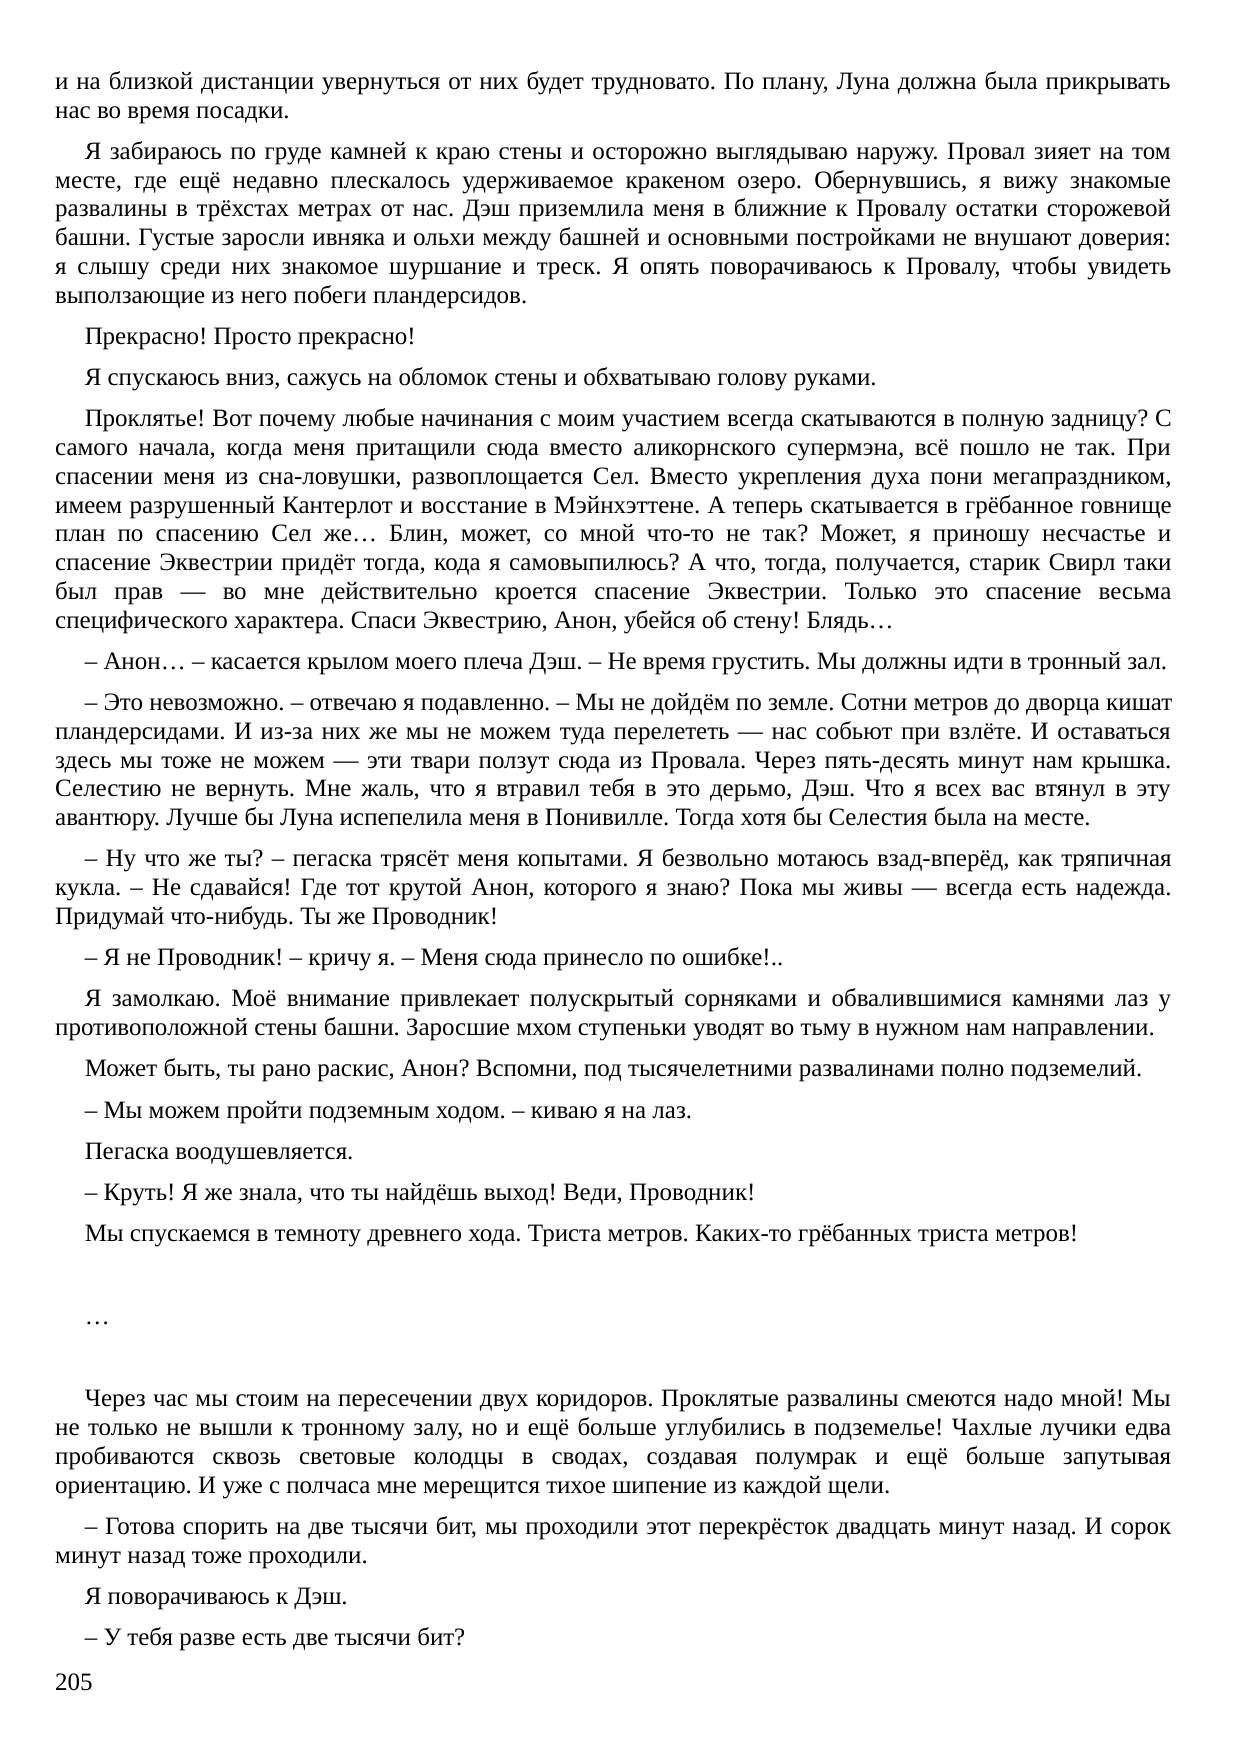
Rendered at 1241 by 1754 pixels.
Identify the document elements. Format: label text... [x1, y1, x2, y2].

text Может быть, ты рано раскис, Анон? Вспомни, под тысячелетними развалинами полно подземелий. [55, 1053, 1173, 1082]
text Пегаска воодушевляется. [55, 1136, 1173, 1165]
text – Я не Проводник! – кричу я. – Меня сюда принесло по ошибке!.. [55, 942, 1173, 971]
text – Это невозможно. – отвечаю я подавленно. – Мы не дойдём по земле. Сотни метров до дворца кишат пландерсидами. И из-за них же мы не можем туда перелететь — нас собьют при взлёте. И оставаться здесь мы тоже не можем — эти твари ползут сюда из Провала. Через пять-десять минут нам крышка. Селестию не вернуть. Мне жаль, что я втравил тебя в это дерьмо, Дэш. Что я всех вас втянул в эту авантюру. Лучше бы Луна испепелила меня в Понивилле. Тогда хотя бы Селестия была на месте. [55, 687, 1173, 831]
text Я замолкаю. Моё внимание привлекает полускрытый сорняками и обвалившимися камнями лаз у противоположной стены башни. Заросшие мхом ступеньки уводят во тьму в нужном нам направлении. [55, 983, 1173, 1041]
text – Круть! Я же знала, что ты найдёшь выход! Веди, Проводник! [55, 1177, 1173, 1206]
text – Анон… – касается крылом моего плеча Дэш. – Не время грустить. Мы должны идти в тронный зал. [55, 646, 1173, 675]
text Я спускаюсь вниз, сажусь на обломок стены и обхватываю голову руками. [55, 362, 1173, 391]
text – Готова спорить на две тысячи бит, мы проходили этот перекрёсток двадцать минут назад. И сорок минут назад тоже проходили. [55, 1511, 1173, 1568]
text Проклятье! Вот почему любые начинания с моим участием всегда скатываются в полную задницу? С самого начала, когда меня притащили сюда вместо аликорнского супермэна, всё пошло не так. При спасении меня из сна-ловушки, развоплощается Сел. Вместо укрепления духа пони мегапраздником, имеем разрушенный Кантерлот и восстание в Мэйнхэттене. А теперь скатывается в грёбанное говнище план по спасению Сел же… Блин, может, со мной что-то не так? Может, я приношу несчастье и спасение Эквестрии придёт тогда, кода я самовыпилюсь? А что, тогда, получается, старик Свирл таки был прав — во мне действительно кроется спасение Эквестрии. Только это спасение весьма специфического характера. Спаси Эквестрию, Анон, убейся об стену! Блядь… [55, 403, 1173, 633]
text – Мы можем пройти подземным ходом. – киваю я на лаз. [55, 1095, 1173, 1123]
text – У тебя разве есть две тысячи бит? [55, 1622, 1173, 1651]
text … [55, 1301, 1173, 1330]
text Я забираюсь по груде камней к краю стены и осторожно выглядываю наружу. Провал зияет на том месте, где ещё недавно плескалось удерживаемое кракеном озеро. Обернувшись, я вижу знакомые развалины в трёхстах метрах от нас. Дэш приземлила меня в ближние к Провалу остатки сторожевой башни. Густые заросли ивняка и ольхи между башней и основными постройками не внушают доверия: я слышу среди них знакомое шуршание и треск. Я опять поворачиваюсь к Провалу, чтобы увидеть выползающие из него побеги пландерсидов. [55, 136, 1173, 308]
text – Ну что же ты? – пегаска трясёт меня копытами. Я безвольно мотаюсь взад-вперёд, как тряпичная кукла. – Не сдавайся! Где тот крутой Анон, которого я знаю? Пока мы живы — всегда есть надежда. Придумай что-нибудь. Ты же Проводник! [55, 843, 1173, 930]
text Через час мы стоим на пересечении двух коридоров. Проклятые развалины смеются надо мной! Мы не только не вышли к тронному залу, но и ещё больше углубились в подземелье! Чахлые лучики едва пробиваются сквозь световые колодцы в сводах, создавая полумрак и ещё больше запутывая ориентацию. И уже с полчаса мне мерещится тихое шипение из каждой щели. [55, 1383, 1173, 1498]
text Прекрасно! Просто прекрасно! [55, 321, 1173, 350]
text Я поворачиваюсь к Дэш. [55, 1581, 1173, 1610]
text Мы спускаемся в темноту древнего хода. Триста метров. Каких-то грёбанных триста метров! [55, 1218, 1173, 1247]
text и на близкой дистанции увернуться от них будет трудновато. По плану, Луна должна была прикрывать нас во время посадки. [55, 66, 1173, 123]
